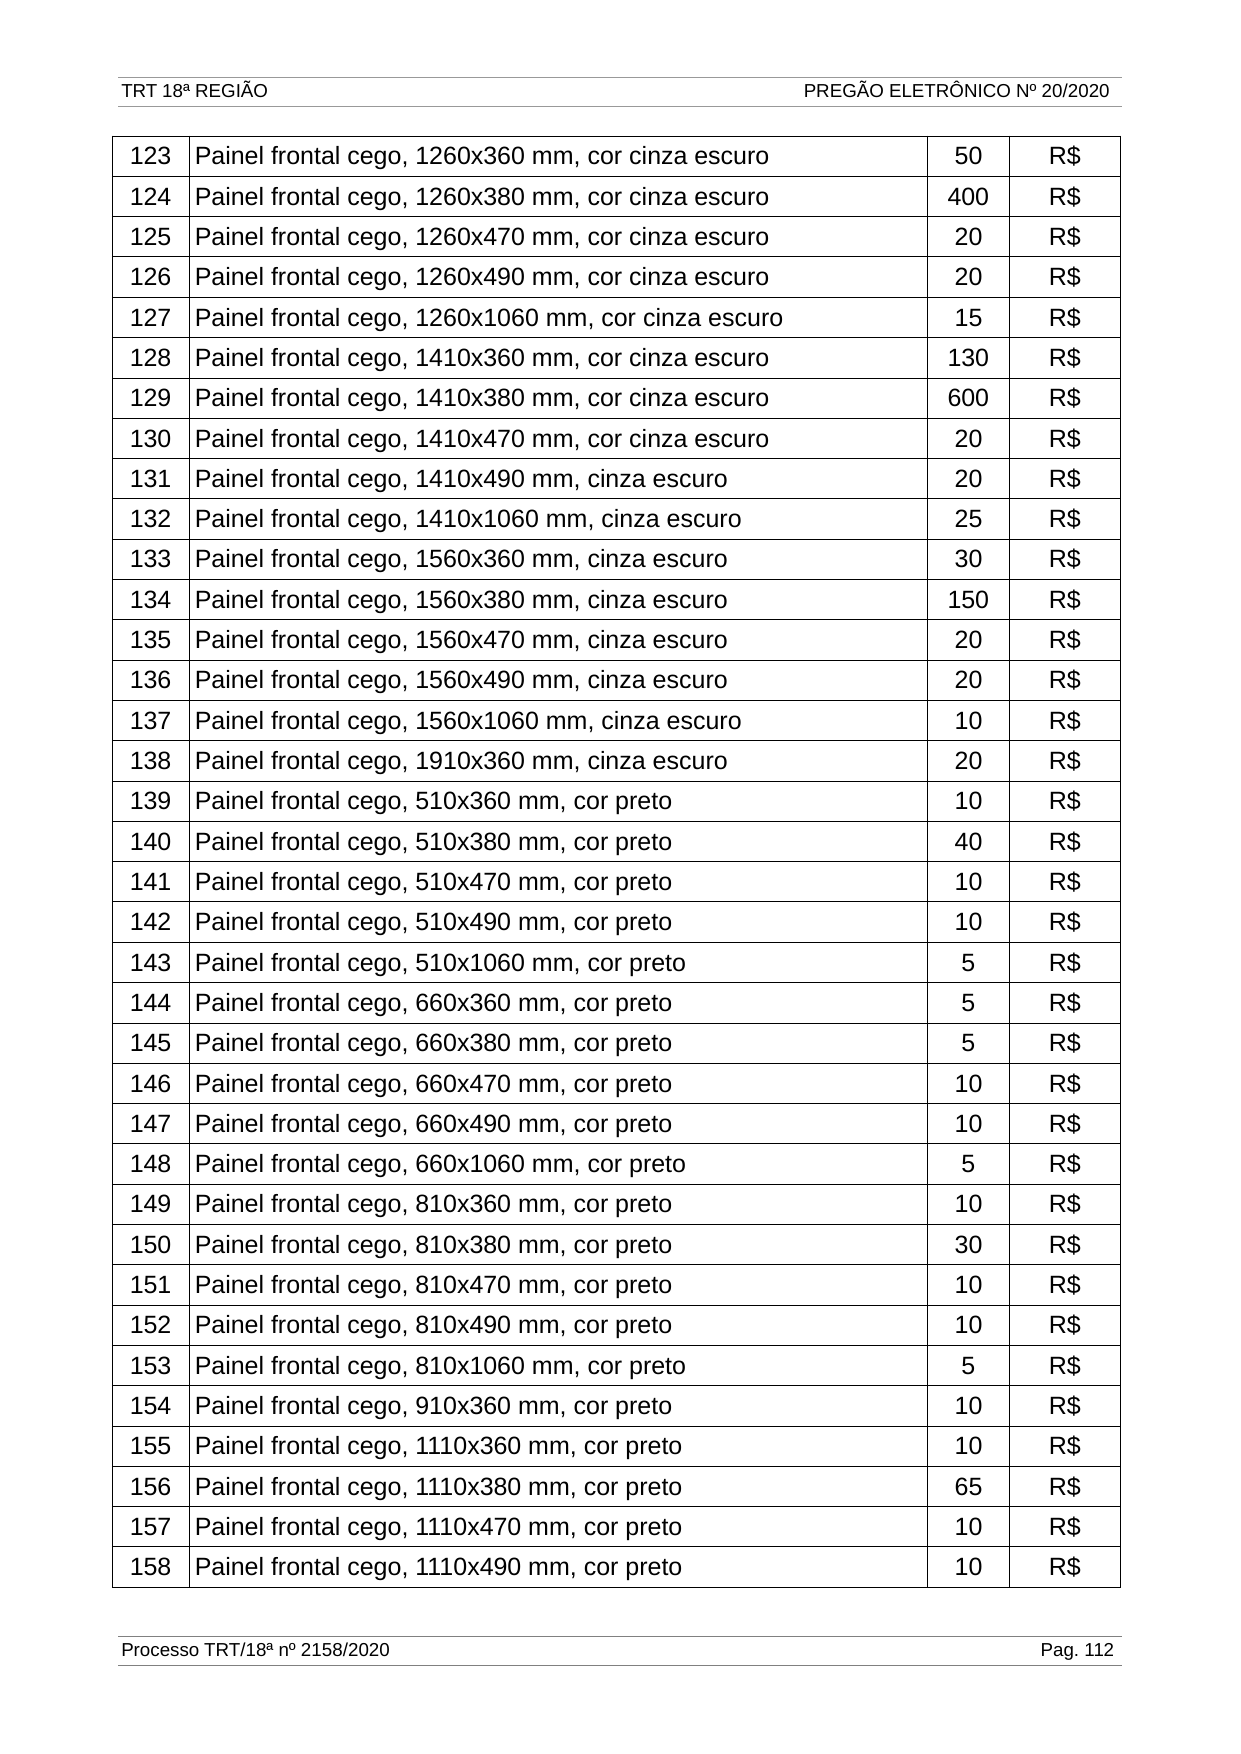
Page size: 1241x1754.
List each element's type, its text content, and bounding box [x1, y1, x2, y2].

table_cell 50 [928, 137, 1009, 176]
table_cell Painel frontal cego, 1560x360 mm, cinza escuro [190, 540, 927, 579]
table_cell 149 [113, 1185, 189, 1224]
table_cell 10 [928, 1547, 1009, 1587]
table_cell 148 [113, 1144, 189, 1184]
table_cell 142 [113, 902, 189, 942]
table_cell 155 [113, 1427, 189, 1466]
table_cell Painel frontal cego, 1260x470 mm, cor cinza escuro [190, 217, 927, 256]
table_cell Painel frontal cego, 1410x1060 mm, cinza escuro [190, 499, 927, 539]
table_cell R$ [1010, 1225, 1120, 1264]
table_cell 5 [928, 983, 1009, 1022]
table_cell 30 [928, 540, 1009, 579]
table_cell 20 [928, 741, 1009, 781]
table_cell Painel frontal cego, 660x470 mm, cor preto [190, 1064, 927, 1103]
table_cell Painel frontal cego, 1110x380 mm, cor preto [190, 1467, 927, 1506]
table_cell Painel frontal cego, 510x380 mm, cor preto [190, 822, 927, 861]
table_cell 5 [928, 1346, 1009, 1385]
table_cell 139 [113, 782, 189, 821]
table_cell Painel frontal cego, 1110x360 mm, cor preto [190, 1427, 927, 1466]
table_cell 144 [113, 983, 189, 1022]
table_cell Painel frontal cego, 910x360 mm, cor preto [190, 1386, 927, 1426]
table_cell R$ [1010, 620, 1120, 659]
table_cell Painel frontal cego, 1560x470 mm, cinza escuro [190, 620, 927, 659]
table_cell Painel frontal cego, 1410x360 mm, cor cinza escuro [190, 338, 927, 377]
table_cell 129 [113, 379, 189, 418]
table_cell 10 [928, 1427, 1009, 1466]
table_cell R$ [1010, 177, 1120, 216]
table_cell R$ [1010, 1024, 1120, 1063]
table_cell Painel frontal cego, 660x380 mm, cor preto [190, 1024, 927, 1063]
table_cell R$ [1010, 1185, 1120, 1224]
table_cell 135 [113, 620, 189, 659]
table_cell 10 [928, 782, 1009, 821]
table_cell 150 [928, 580, 1009, 619]
table_cell 10 [928, 1185, 1009, 1224]
table_cell 25 [928, 499, 1009, 539]
table_cell 30 [928, 1225, 1009, 1264]
table_cell R$ [1010, 862, 1120, 901]
table_cell R$ [1010, 419, 1120, 458]
table_cell R$ [1010, 1265, 1120, 1304]
table_cell 141 [113, 862, 189, 901]
table_cell 10 [928, 1507, 1009, 1546]
table_cell 20 [928, 217, 1009, 256]
table_cell 137 [113, 701, 189, 740]
table_cell Painel frontal cego, 510x490 mm, cor preto [190, 902, 927, 942]
table_cell 125 [113, 217, 189, 256]
table_cell 145 [113, 1024, 189, 1063]
table_cell R$ [1010, 822, 1120, 861]
table_cell 143 [113, 943, 189, 982]
table_cell 128 [113, 338, 189, 377]
table_cell 153 [113, 1346, 189, 1385]
table_cell R$ [1010, 661, 1120, 700]
table_cell 150 [113, 1225, 189, 1264]
table_cell 600 [928, 379, 1009, 418]
table_cell R$ [1010, 1064, 1120, 1103]
table_cell 20 [928, 257, 1009, 297]
table_cell 10 [928, 862, 1009, 901]
table_cell 127 [113, 298, 189, 337]
table_cell Painel frontal cego, 1410x490 mm, cinza escuro [190, 459, 927, 498]
table_cell R$ [1010, 1104, 1120, 1143]
table_cell 10 [928, 1265, 1009, 1304]
table_cell Painel frontal cego, 1560x490 mm, cinza escuro [190, 661, 927, 700]
table_cell R$ [1010, 580, 1120, 619]
table_cell R$ [1010, 217, 1120, 256]
table_cell 154 [113, 1386, 189, 1426]
table_cell 10 [928, 701, 1009, 740]
table_cell 156 [113, 1467, 189, 1506]
table_cell Painel frontal cego, 1910x360 mm, cinza escuro [190, 741, 927, 781]
table_cell R$ [1010, 983, 1120, 1022]
table_cell Painel frontal cego, 1560x380 mm, cinza escuro [190, 580, 927, 619]
table_cell 65 [928, 1467, 1009, 1506]
table_cell R$ [1010, 741, 1120, 781]
table_cell R$ [1010, 298, 1120, 337]
table_cell Painel frontal cego, 1110x470 mm, cor preto [190, 1507, 927, 1546]
table_cell R$ [1010, 1144, 1120, 1184]
table_cell Painel frontal cego, 660x360 mm, cor preto [190, 983, 927, 1022]
table_cell 126 [113, 257, 189, 297]
table_cell R$ [1010, 499, 1120, 539]
table_cell 157 [113, 1507, 189, 1546]
table_cell Painel frontal cego, 510x360 mm, cor preto [190, 782, 927, 821]
table_cell 400 [928, 177, 1009, 216]
table_cell Painel frontal cego, 510x470 mm, cor preto [190, 862, 927, 901]
table_cell R$ [1010, 782, 1120, 821]
table_cell 10 [928, 1306, 1009, 1345]
table_cell Painel frontal cego, 660x1060 mm, cor preto [190, 1144, 927, 1184]
table_cell R$ [1010, 1507, 1120, 1546]
table_cell Painel frontal cego, 810x360 mm, cor preto [190, 1185, 927, 1224]
table_cell R$ [1010, 459, 1120, 498]
table_cell Painel frontal cego, 1260x360 mm, cor cinza escuro [190, 137, 927, 176]
table_cell Painel frontal cego, 510x1060 mm, cor preto [190, 943, 927, 982]
table_cell R$ [1010, 1467, 1120, 1506]
table_cell Painel frontal cego, 1560x1060 mm, cinza escuro [190, 701, 927, 740]
table_cell 20 [928, 620, 1009, 659]
table_cell 20 [928, 459, 1009, 498]
table_cell 133 [113, 540, 189, 579]
table_cell 147 [113, 1104, 189, 1143]
table_cell 124 [113, 177, 189, 216]
table_cell Painel frontal cego, 1410x470 mm, cor cinza escuro [190, 419, 927, 458]
table_cell 131 [113, 459, 189, 498]
table_cell 10 [928, 902, 1009, 942]
table_cell 136 [113, 661, 189, 700]
table_cell Painel frontal cego, 810x490 mm, cor preto [190, 1306, 927, 1345]
table_cell 134 [113, 580, 189, 619]
table_cell Painel frontal cego, 660x490 mm, cor preto [190, 1104, 927, 1143]
table_cell 20 [928, 419, 1009, 458]
table_cell Painel frontal cego, 1110x490 mm, cor preto [190, 1547, 927, 1587]
table_cell 138 [113, 741, 189, 781]
table_cell Painel frontal cego, 1410x380 mm, cor cinza escuro [190, 379, 927, 418]
table_cell 10 [928, 1386, 1009, 1426]
table_cell 140 [113, 822, 189, 861]
table_cell 10 [928, 1064, 1009, 1103]
table_cell Painel frontal cego, 810x470 mm, cor preto [190, 1265, 927, 1304]
table_cell 5 [928, 943, 1009, 982]
table_cell 130 [113, 419, 189, 458]
table_cell 146 [113, 1064, 189, 1103]
table_cell Painel frontal cego, 1260x490 mm, cor cinza escuro [190, 257, 927, 297]
table_cell R$ [1010, 1346, 1120, 1385]
table_cell R$ [1010, 943, 1120, 982]
table_cell 151 [113, 1265, 189, 1304]
table_cell R$ [1010, 701, 1120, 740]
table_cell R$ [1010, 257, 1120, 297]
table_cell R$ [1010, 338, 1120, 377]
table_cell Painel frontal cego, 1260x1060 mm, cor cinza escuro [190, 298, 927, 337]
table_cell Painel frontal cego, 810x380 mm, cor preto [190, 1225, 927, 1264]
table_cell 20 [928, 661, 1009, 700]
table_cell 10 [928, 1104, 1009, 1143]
table_cell 152 [113, 1306, 189, 1345]
table_cell 123 [113, 137, 189, 176]
table_cell R$ [1010, 902, 1120, 942]
table_cell R$ [1010, 1547, 1120, 1587]
table_cell R$ [1010, 1306, 1120, 1345]
table_cell R$ [1010, 1427, 1120, 1466]
table_cell R$ [1010, 379, 1120, 418]
table_cell 5 [928, 1144, 1009, 1184]
table_cell R$ [1010, 540, 1120, 579]
table_cell R$ [1010, 1386, 1120, 1426]
table_cell Painel frontal cego, 810x1060 mm, cor preto [190, 1346, 927, 1385]
table_cell 158 [113, 1547, 189, 1587]
table_cell 15 [928, 298, 1009, 337]
table_cell 40 [928, 822, 1009, 861]
table_cell R$ [1010, 137, 1120, 176]
table_cell 132 [113, 499, 189, 539]
table_cell Painel frontal cego, 1260x380 mm, cor cinza escuro [190, 177, 927, 216]
table_cell 130 [928, 338, 1009, 377]
table_cell 5 [928, 1024, 1009, 1063]
